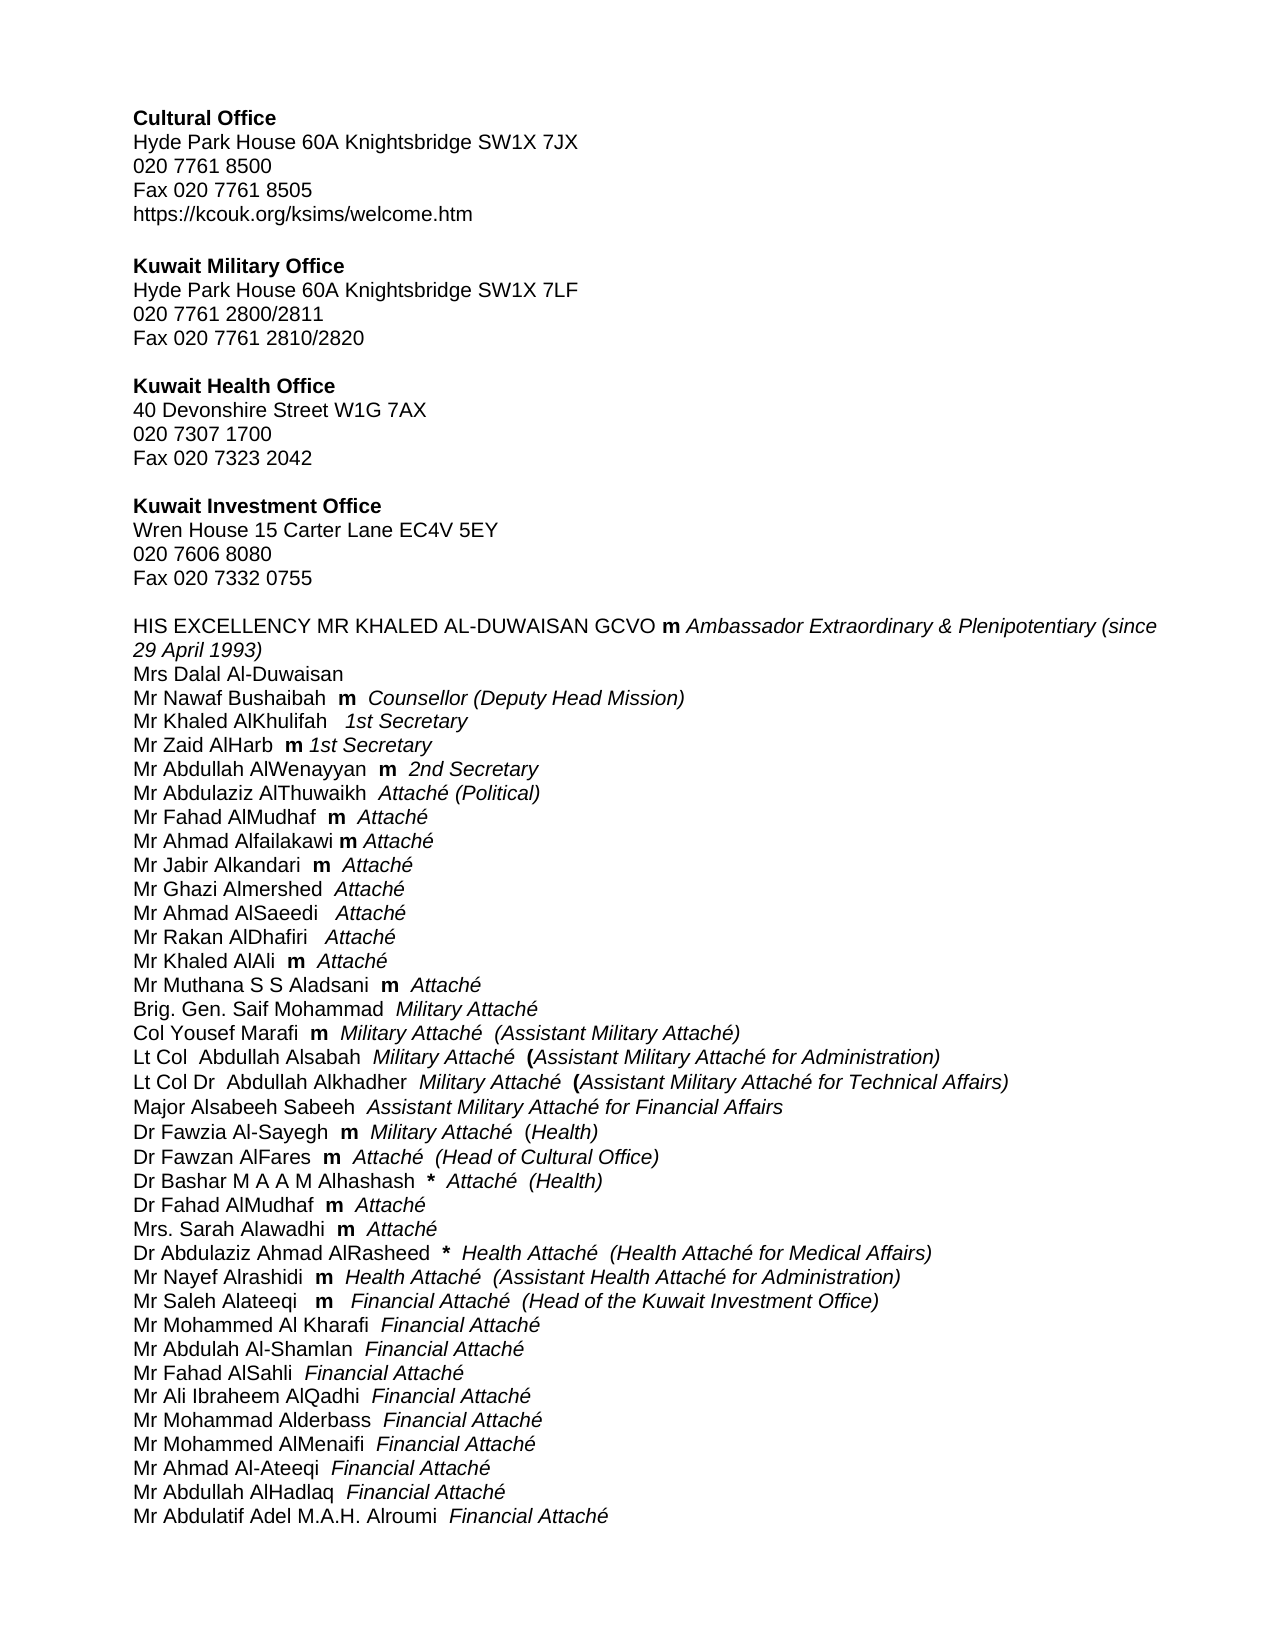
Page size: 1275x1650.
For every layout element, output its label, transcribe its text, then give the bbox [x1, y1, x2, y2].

text 020 7606 8080 [133, 542, 1181, 566]
text Mr Mohammad Alderbass Financial Attaché [133, 1408, 1181, 1432]
text Mr Khaled AlKhulifah 1st Secretary [133, 709, 1181, 733]
text Mr Khaled AlAli m Attaché [133, 949, 1181, 973]
text Fax 020 7323 2042 [133, 446, 1181, 470]
text Mr Fahad AlMudhaf m Attaché [133, 805, 1181, 829]
text https://kcouk.org/ksims/welcome.htm [133, 201, 1181, 225]
text Hyde Park House 60A Knightsbridge SW1X 7LF [133, 278, 1181, 302]
text Col Yousef Marafi m Military Attaché (Assistant Military Attaché) [133, 1021, 1181, 1045]
text Brig. Gen. Saif Mohammad Military Attaché [133, 997, 1181, 1021]
text Mr Nawaf Bushaibah m Counsellor (Deputy Head Mission) [133, 685, 1181, 709]
text Mr Mohammed AlMenaifi Financial Attaché [133, 1432, 1181, 1456]
text Mr Jabir Alkandari m Attaché [133, 853, 1181, 877]
text Hyde Park House 60A Knightsbridge SW1X 7JX [133, 129, 1181, 153]
text Mr Abdulah Al-Shamlan Financial Attaché [133, 1336, 1181, 1360]
text HIS EXCELLENCY MR KHALED AL-DUWAISAN GCVO m Ambassador Extraordinary & Plenipotentiary (since 29 April 1993) [133, 613, 1181, 661]
text Mr Rakan AlDhafiri Attaché [133, 925, 1181, 949]
text Kuwait Investment Office [133, 494, 1181, 518]
text Mr Saleh Alateeqi m Financial Attaché (Head of the Kuwait Investment Office) [133, 1288, 1181, 1312]
text 40 Devonshire Street W1G 7AX [133, 398, 1181, 422]
text Major Alsabeeh Sabeeh Assistant Military Attaché for Financial Affairs [133, 1095, 1181, 1120]
text Mr Fahad AlSahli Financial Attaché [133, 1360, 1181, 1384]
text Mrs Dalal Al-Duwaisan [133, 661, 1181, 685]
text Mr Abdulaziz AlThuwaikh Attaché (Political) [133, 781, 1181, 805]
text Cultural Office [133, 106, 1181, 129]
text 020 7761 2800/2811 [133, 302, 1181, 326]
text Mr Ali Ibraheem AlQadhi Financial Attaché [133, 1384, 1181, 1408]
text Mrs. Sarah Alawadhi m Attaché [133, 1217, 1181, 1241]
text 020 7307 1700 [133, 422, 1181, 446]
text Kuwait Military Office [133, 254, 1181, 278]
text Wren House 15 Carter Lane EC4V 5EY [133, 518, 1181, 542]
text Lt Col Dr Abdullah Alkhadher Military Attaché (Assistant Military Attaché for Technical Affairs) [133, 1070, 1181, 1095]
text Dr Bashar M A A M Alhashash * Attaché (Health) [133, 1169, 1181, 1193]
text Kuwait Health Office [133, 374, 1181, 398]
text Dr Fawzan AlFares m Attaché (Head of Cultural Office) [133, 1145, 1181, 1169]
text Mr Mohammed Al Kharafi Financial Attaché [133, 1312, 1181, 1336]
text Mr Abdulatif Adel M.A.H. Alroumi Financial Attaché [133, 1504, 1181, 1528]
text Dr Abdulaziz Ahmad AlRasheed * Health Attaché (Health Attaché for Medical Affairs) [133, 1241, 1181, 1264]
text 020 7761 8500 [133, 153, 1181, 177]
text Dr Fahad AlMudhaf m Attaché [133, 1193, 1181, 1217]
text Dr Fawzia Al-Sayegh m Military Attaché (Health) [133, 1120, 1181, 1145]
text Fax 020 7332 0755 [133, 566, 1181, 589]
text Mr Ahmad Alfailakawi m Attaché [133, 829, 1181, 853]
text Mr Ghazi Almershed Attaché [133, 877, 1181, 901]
text Mr Muthana S S Aladsani m Attaché [133, 973, 1181, 997]
text Mr Zaid AlHarb m 1st Secretary [133, 733, 1181, 757]
text Lt Col Abdullah Alsabah Military Attaché (Assistant Military Attaché for Administration) [133, 1045, 1181, 1070]
text Mr Ahmad Al-Ateeqi Financial Attaché [133, 1456, 1181, 1480]
text Fax 020 7761 2810/2820 [133, 326, 1181, 350]
text Mr Ahmad AlSaeedi Attaché [133, 901, 1181, 925]
text Fax 020 7761 8505 [133, 177, 1181, 201]
text Mr Nayef Alrashidi m Health Attaché (Assistant Health Attaché for Administration) [133, 1264, 1181, 1288]
text Mr Abdullah AlHadlaq Financial Attaché [133, 1480, 1181, 1504]
text Mr Abdullah AlWenayyan m 2nd Secretary [133, 757, 1181, 781]
